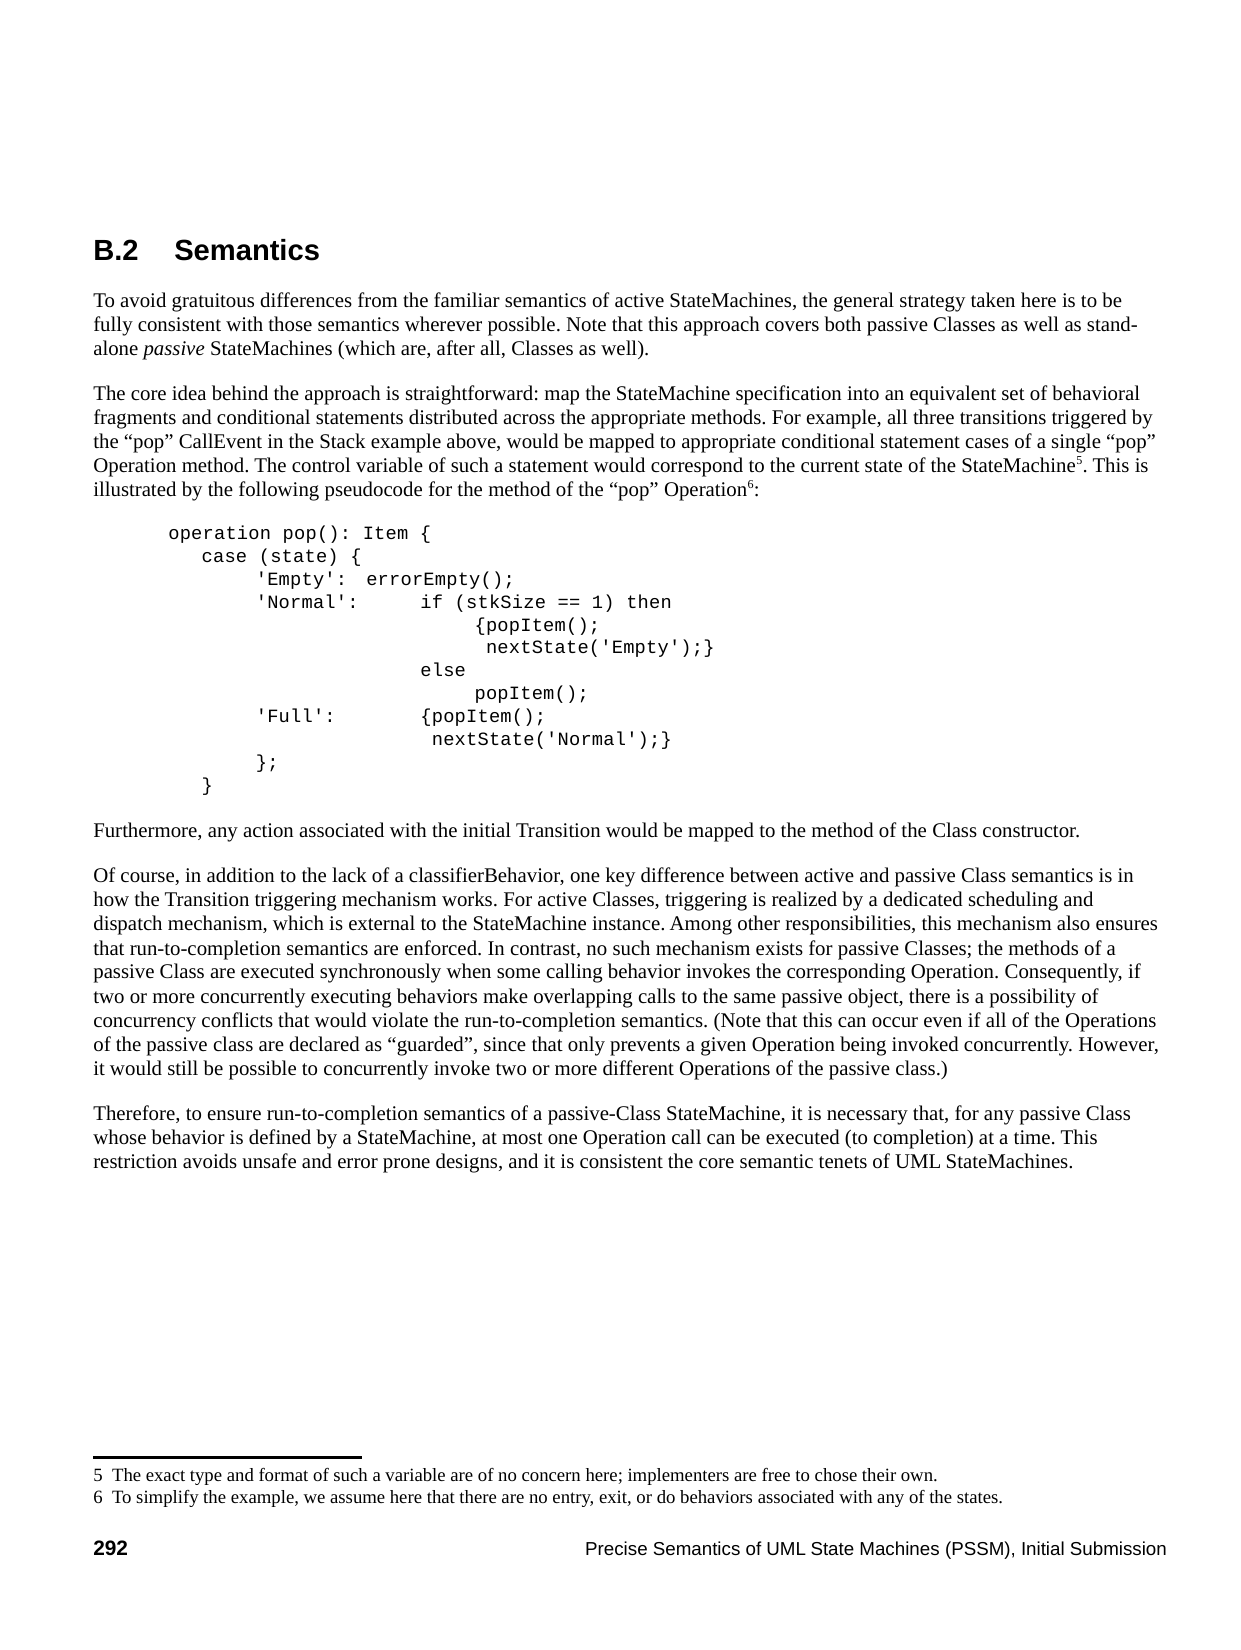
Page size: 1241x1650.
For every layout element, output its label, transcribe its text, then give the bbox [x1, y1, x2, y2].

text Of course, in addition to the lack of a classifierBehavior, one key difference between active and passive Class semantics is in how the Transition triggering mechanism works. For active Classes, triggering is realized by a dedicated scheduling and dispatch mechanism, which is external to the StateMachine instance. Among other responsibilities, this mechanism also ensures that run-to-completion semantics are enforced. In contrast, no such mechanism exists for passive Classes; the methods of a passive Class are executed synchronously when some calling behavior invokes the corresponding Operation. Consequently, if two or more concurrently executing behaviors make overlapping calls to the same passive object, there is a possibility of concurrency conflicts that would violate the run-to-completion semantics. (Note that this can occur even if all of the Operations of the passive class are declared as “guarded”, since that only prevents a given Operation being invoked concurrently. However, it would still be possible to concurrently invoke two or more different Operations of the passive class.) [93, 863, 1164, 1080]
text The exact type and format of such a variable are of no concern here; implementers are free to chose their own. [93, 1464, 1164, 1486]
text operation pop(): Item { case (state) { 'Empty': errorEmpty(); 'Normal': if (stkSize == 1) then {popItem(); nextState('Empty');} else popItem(); 'Full': {popItem(); nextState('Normal');} }; } [168, 522, 1164, 797]
text Furthermore, any action associated with the initial Transition would be mapped to the method of the Class constructor. [93, 818, 1164, 842]
text To avoid gratuitous differences from the familiar semantics of active StateMachines, the general strategy taken here is to be fully consistent with those semantics wherever possible. Note that this approach covers both passive Classes as well as stand-alone passive StateMachines (which are, after all, Classes as well). [93, 287, 1164, 360]
text The core idea behind the approach is straightforward: map the StateMachine specification into an equivalent set of behavioral fragments and conditional statements distributed across the appropriate methods. For example, all three transitions triggered by the “pop” CallEvent in the Stack example above, would be mapped to appropriate conditional statement cases of a single “pop” Operation method. The control variable of such a statement would correspond to the current state of the StateMachine. This is illustrated by the following pseudocode for the method of the “pop” Operation: [93, 381, 1164, 501]
text Therefore, to ensure run-to-completion semantics of a passive-Class StateMachine, it is necessary that, for any passive Class whose behavior is defined by a StateMachine, at most one Operation call can be executed (to completion) at a time. This restriction avoids unsafe and error prone designs, and it is consistent the core semantic tenets of UML StateMachines. [93, 1101, 1164, 1173]
text To simplify the example, we assume here that there are no entry, exit, or do behaviors associated with any of the states. [93, 1486, 1164, 1507]
subtitle Semantics [93, 231, 1164, 266]
